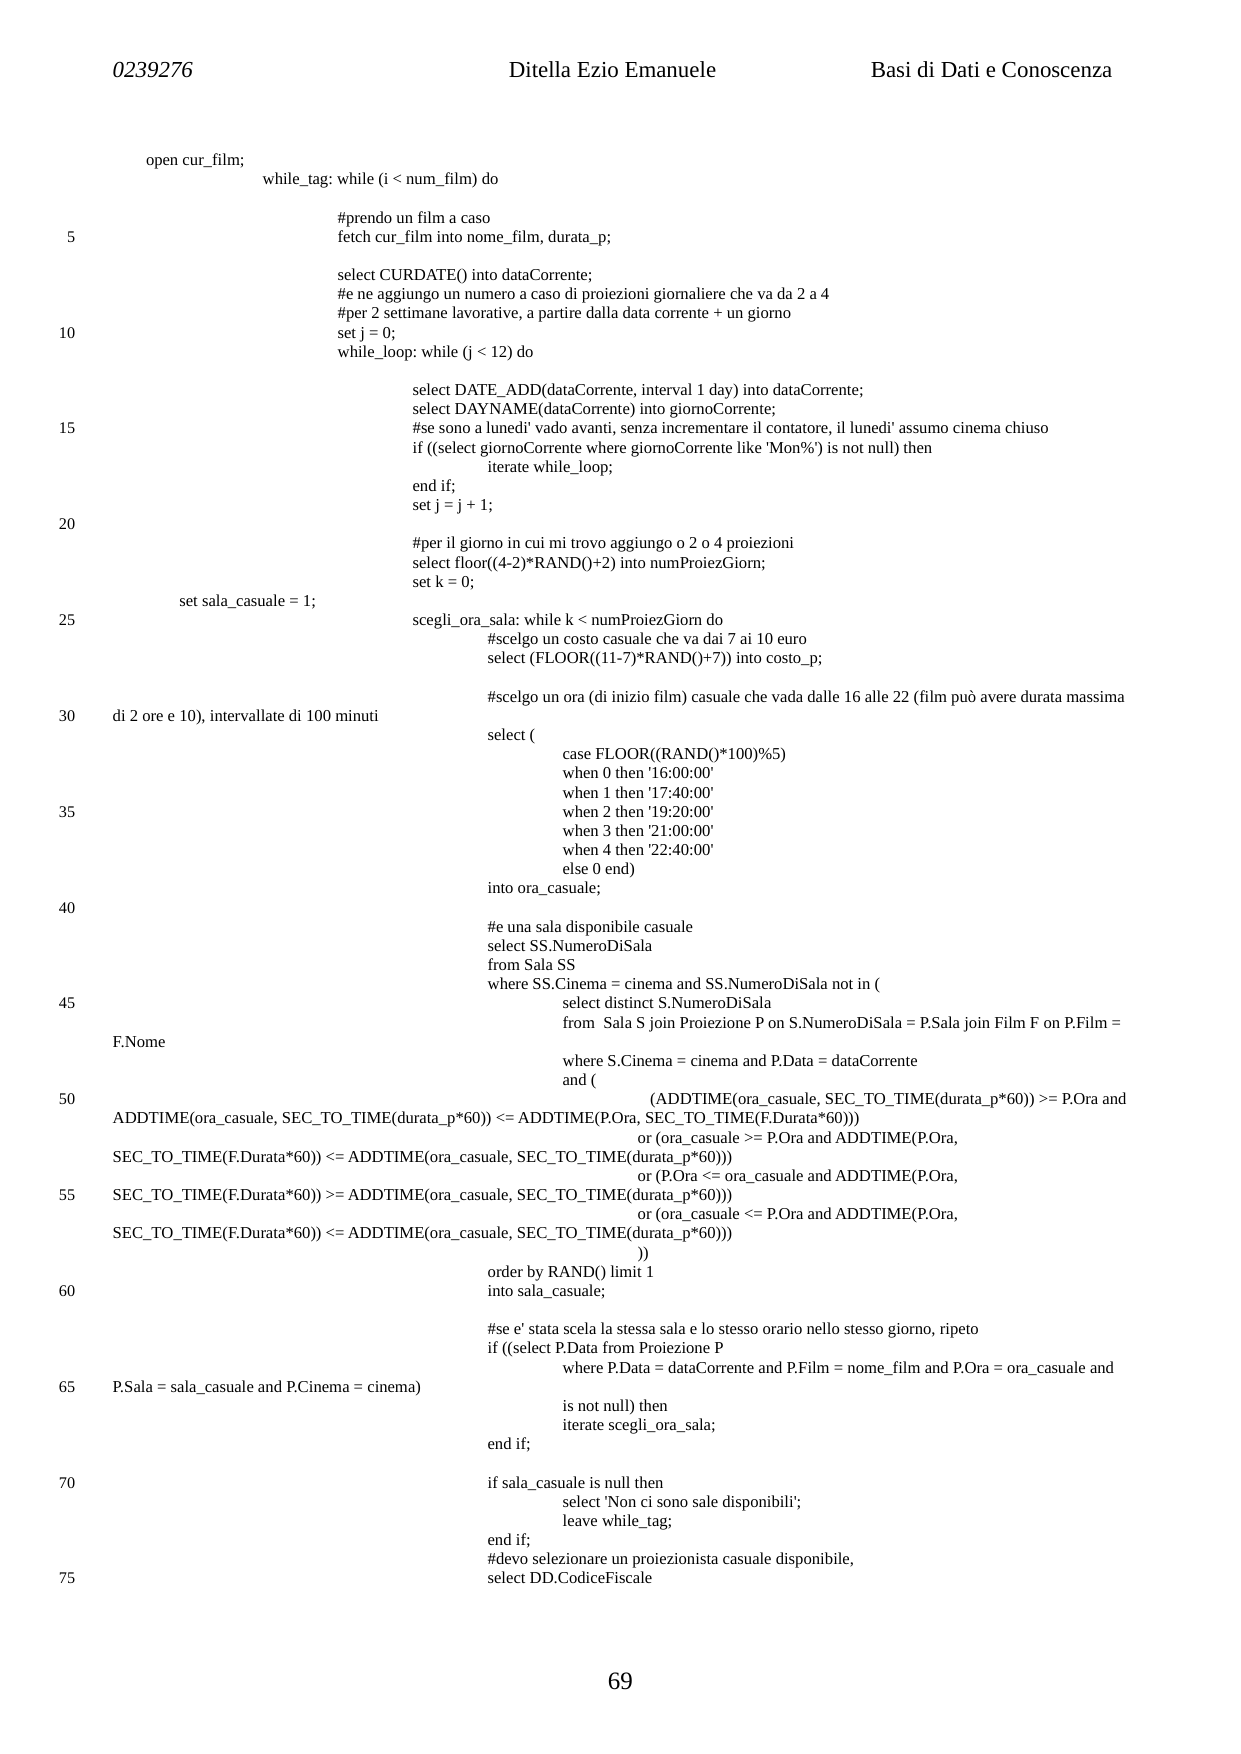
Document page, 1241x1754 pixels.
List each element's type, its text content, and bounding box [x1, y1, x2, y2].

text #scelgo un costo casuale che va dai 7 ai 10 euro [112, 629, 1128, 648]
text #se sono a lunedi' vado avanti, senza incrementare il contatore, il lunedi' assumo cinema chiuso [112, 418, 1128, 437]
text #se e' stata scela la stessa sala e lo stesso orario nello stesso giorno, ripeto [112, 1319, 1128, 1338]
text if ((select P.Data from Proiezione P [112, 1338, 1128, 1357]
text is not null) then [112, 1396, 1128, 1415]
text or (P.Ora <= ora_casuale and ADDTIME(P.Ora, SEC_TO_TIME(F.Durata*60)) >= ADDTIME(ora_casuale, SEC_TO_TIME(durata_p*60))) [112, 1166, 1128, 1204]
text #per 2 settimane lavorative, a partire dalla data corrente + un giorno [112, 303, 1128, 322]
text where S.Cinema = cinema and P.Data = dataCorrente [112, 1051, 1128, 1070]
text when 3 then '21:00:00' [112, 821, 1128, 840]
text else 0 end) [112, 859, 1128, 878]
text fetch cur_film into nome_film, durata_p; [112, 227, 1128, 246]
text case FLOOR((RAND()*100)%5) [112, 744, 1128, 763]
text when 1 then '17:40:00' [112, 782, 1128, 802]
text from Sala SS [112, 955, 1128, 974]
text #devo selezionare un proiezionista casuale disponibile, [112, 1549, 1128, 1568]
text where SS.Cinema = cinema and SS.NumeroDiSala not in ( [112, 974, 1128, 993]
text or (ora_casuale <= P.Ora and ADDTIME(P.Ora, SEC_TO_TIME(F.Durata*60)) <= ADDTIME(ora_casuale, SEC_TO_TIME(durata_p*60))) [112, 1204, 1128, 1242]
text select DAYNAME(dataCorrente) into giornoCorrente; [112, 399, 1128, 418]
text while_tag: while (i < num_film) do [112, 169, 1128, 188]
text scegli_ora_sala: while k < numProiezGiorn do [112, 610, 1128, 629]
text where P.Data = dataCorrente and P.Film = nome_film and P.Ora = ora_casuale and P.Sala = sala_casuale and P.Cinema = cinema) [112, 1357, 1128, 1396]
text set j = j + 1; [112, 495, 1128, 514]
text from Sala S join Proiezione P on S.NumeroDiSala = P.Sala join Film F on P.Film = F.Nome [112, 1012, 1128, 1051]
text select DATE_ADD(dataCorrente, interval 1 day) into dataCorrente; [112, 380, 1128, 399]
text #e ne aggiungo un numero a caso di proiezioni giornaliere che va da 2 a 4 [112, 284, 1128, 303]
text )) [112, 1242, 1128, 1262]
text end if; [112, 1434, 1128, 1453]
text when 2 then '19:20:00' [112, 802, 1128, 821]
text into sala_casuale; [112, 1281, 1128, 1300]
text when 4 then '22:40:00' [112, 840, 1128, 859]
text select 'Non ci sono sale disponibili'; [112, 1492, 1128, 1511]
text into ora_casuale; [112, 878, 1128, 897]
text leave while_tag; [112, 1511, 1128, 1530]
text #prendo un film a caso [112, 207, 1128, 227]
text end if; [112, 1530, 1128, 1549]
text #per il giorno in cui mi trovo aggiungo o 2 o 4 proiezioni [112, 533, 1128, 552]
text set sala_casuale = 1; [112, 591, 1128, 610]
text (ADDTIME(ora_casuale, SEC_TO_TIME(durata_p*60)) >= P.Ora and ADDTIME(ora_casuale, SEC_TO_TIME(durata_p*60)) <= ADDTIME(P.Ora, SEC_TO_TIME(F.Durata*60))) [112, 1089, 1128, 1127]
text and ( [112, 1070, 1128, 1089]
text set k = 0; [112, 572, 1128, 591]
text select distinct S.NumeroDiSala [112, 993, 1128, 1012]
text select ( [112, 725, 1128, 744]
text if sala_casuale is null then [112, 1472, 1128, 1492]
text end if; [112, 476, 1128, 495]
text open cur_film; [112, 150, 1128, 169]
text while_loop: while (j < 12) do [112, 342, 1128, 361]
text iterate while_loop; [112, 457, 1128, 476]
text when 0 then '16:00:00' [112, 763, 1128, 782]
text order by RAND() limit 1 [112, 1262, 1128, 1281]
text #scelgo un ora (di inizio film) casuale che vada dalle 16 alle 22 (film può avere durata massima di 2 ore e 10), intervallate di 100 minuti [112, 687, 1128, 725]
text if ((select giornoCorrente where giornoCorrente like 'Mon%') is not null) then [112, 437, 1128, 457]
text iterate scegli_ora_sala; [112, 1415, 1128, 1434]
text select (FLOOR((11-7)*RAND()+7)) into costo_p; [112, 648, 1128, 667]
text select CURDATE() into dataCorrente; [112, 265, 1128, 284]
text or (ora_casuale >= P.Ora and ADDTIME(P.Ora, SEC_TO_TIME(F.Durata*60)) <= ADDTIME(ora_casuale, SEC_TO_TIME(durata_p*60))) [112, 1127, 1128, 1166]
text select SS.NumeroDiSala [112, 936, 1128, 955]
text select floor((4-2)*RAND()+2) into numProiezGiorn; [112, 552, 1128, 572]
text set j = 0; [112, 322, 1128, 342]
text select DD.CodiceFiscale [112, 1568, 1128, 1587]
text #e una sala disponibile casuale [112, 917, 1128, 936]
